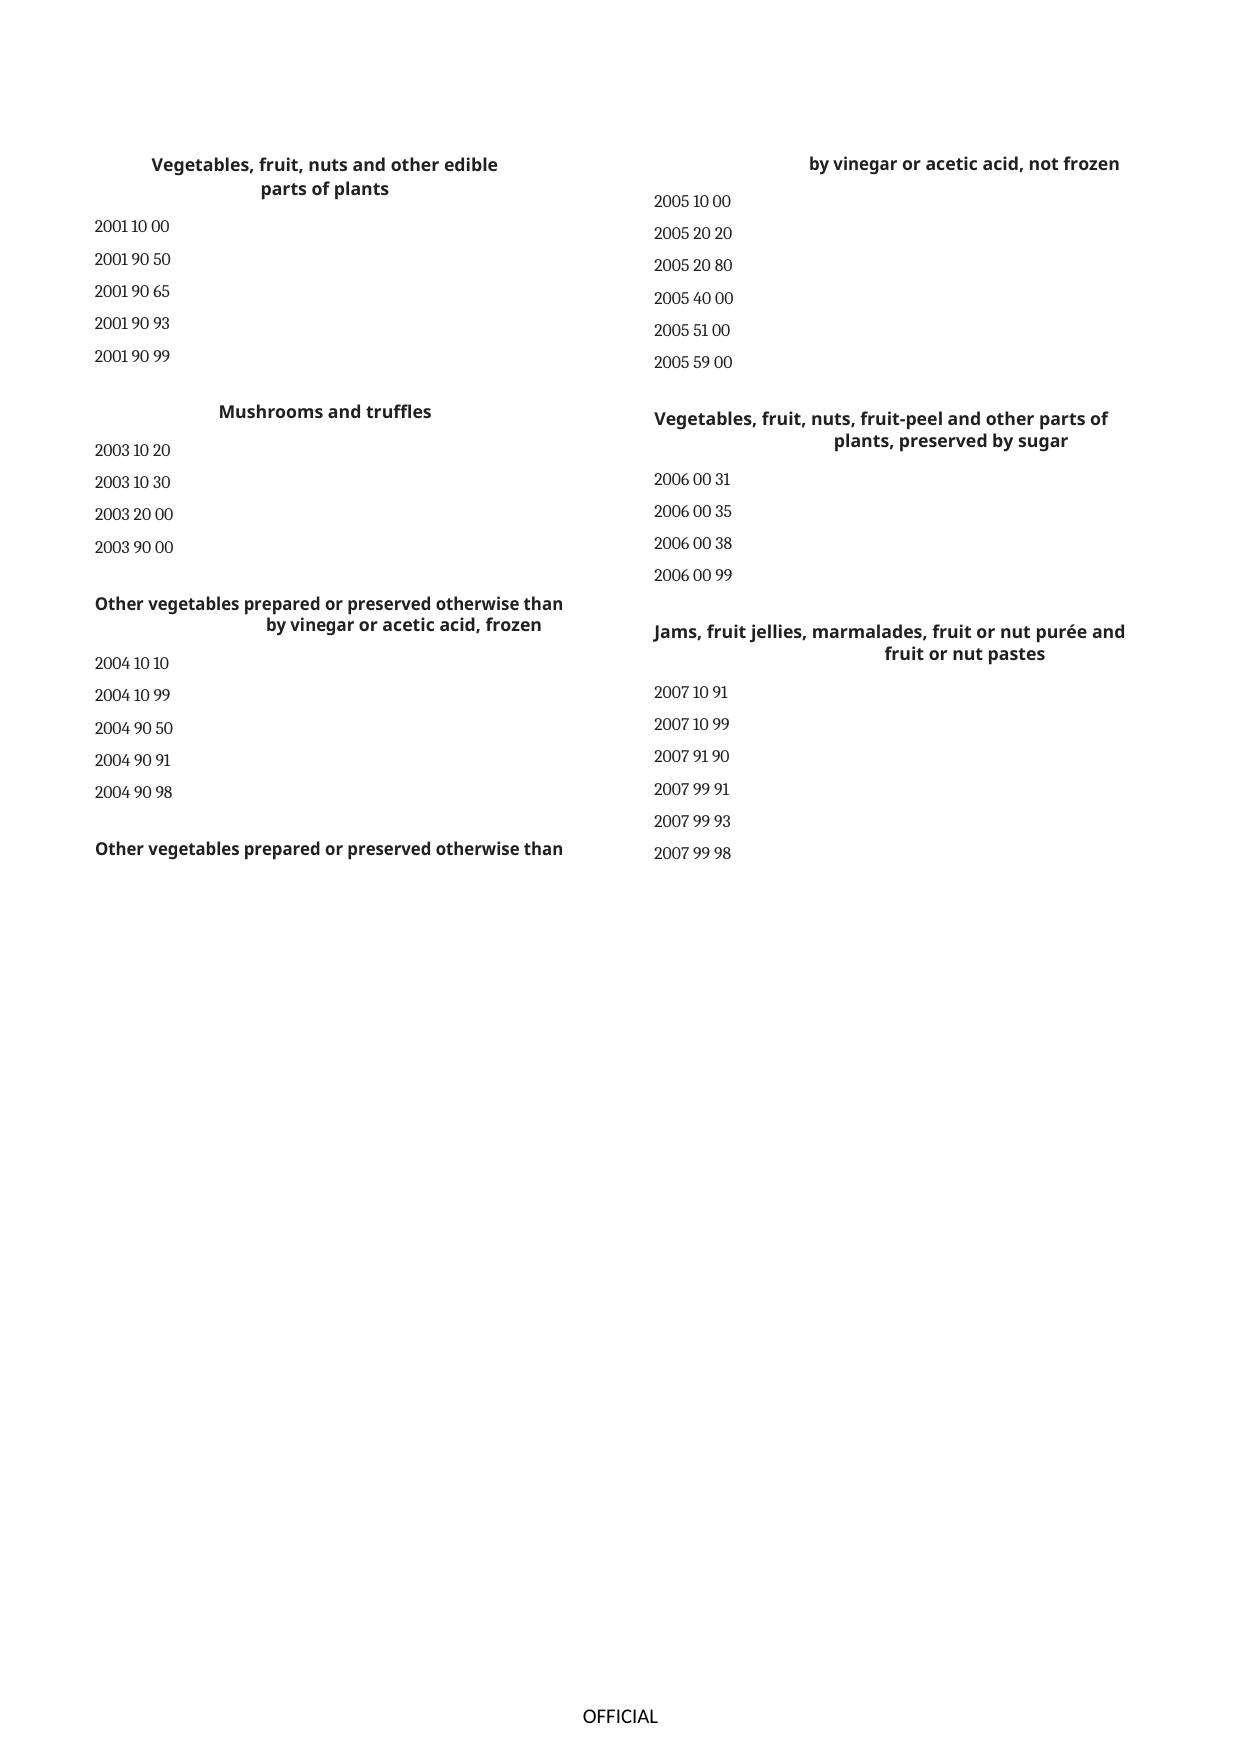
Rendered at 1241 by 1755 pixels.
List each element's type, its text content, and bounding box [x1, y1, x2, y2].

text 2005 20 20 [654, 223, 1172, 244]
text 2004 90 91 [95, 750, 566, 771]
text 2007 99 93 [654, 811, 1172, 832]
text 2006 00 31 [654, 469, 1172, 489]
text 2005 59 00 [654, 353, 1172, 373]
text 2001 90 50 [94, 249, 566, 269]
text 2004 90 50 [95, 718, 566, 738]
text 2007 10 91 [654, 682, 1172, 703]
text 2006 00 35 [654, 501, 1172, 522]
text 2004 90 98 [95, 783, 566, 803]
text 2003 10 30 [95, 473, 566, 493]
text 2007 99 98 [654, 843, 1172, 864]
text 2003 10 20 [95, 440, 566, 461]
text 2003 90 00 [95, 537, 566, 558]
subtitle Jams, fruit jellies, marmalades, fruit or nut purée and fruit or nut pastes [654, 621, 1162, 666]
subtitle Other vegetables prepared or preserved otherwise than by vinegar or acetic acid, frozen [94, 592, 566, 637]
text 2006 00 99 [654, 566, 1172, 586]
text 2001 90 99 [94, 346, 566, 366]
text 2007 99 91 [654, 779, 1172, 799]
text 2005 40 00 [654, 288, 1172, 308]
text 2003 20 00 [95, 505, 566, 525]
text 2006 00 38 [654, 533, 1172, 554]
text 2007 91 90 [654, 747, 1172, 767]
text 2005 20 80 [654, 256, 1172, 276]
text 2004 10 99 [95, 686, 566, 706]
text 2005 10 00 [654, 191, 1172, 212]
subtitle Mushrooms and truffles [127, 400, 523, 424]
text 2007 10 99 [654, 714, 1172, 735]
subtitle by vinegar or acetic acid, not frozen [654, 152, 1172, 175]
subtitle Vegetables, fruit, nuts and other edible parts of plants [127, 152, 522, 201]
text 2001 90 65 [94, 281, 566, 302]
text 2001 90 93 [94, 314, 566, 334]
subtitle Other vegetables prepared or preserved otherwise than [95, 838, 566, 860]
text 2004 10 10 [95, 653, 566, 674]
text 2005 51 00 [654, 320, 1172, 341]
subtitle Vegetables, fruit, nuts, fruit-peel and other parts of plants, preserved by sugar [654, 408, 1161, 452]
text 2001 10 00 [94, 217, 566, 237]
